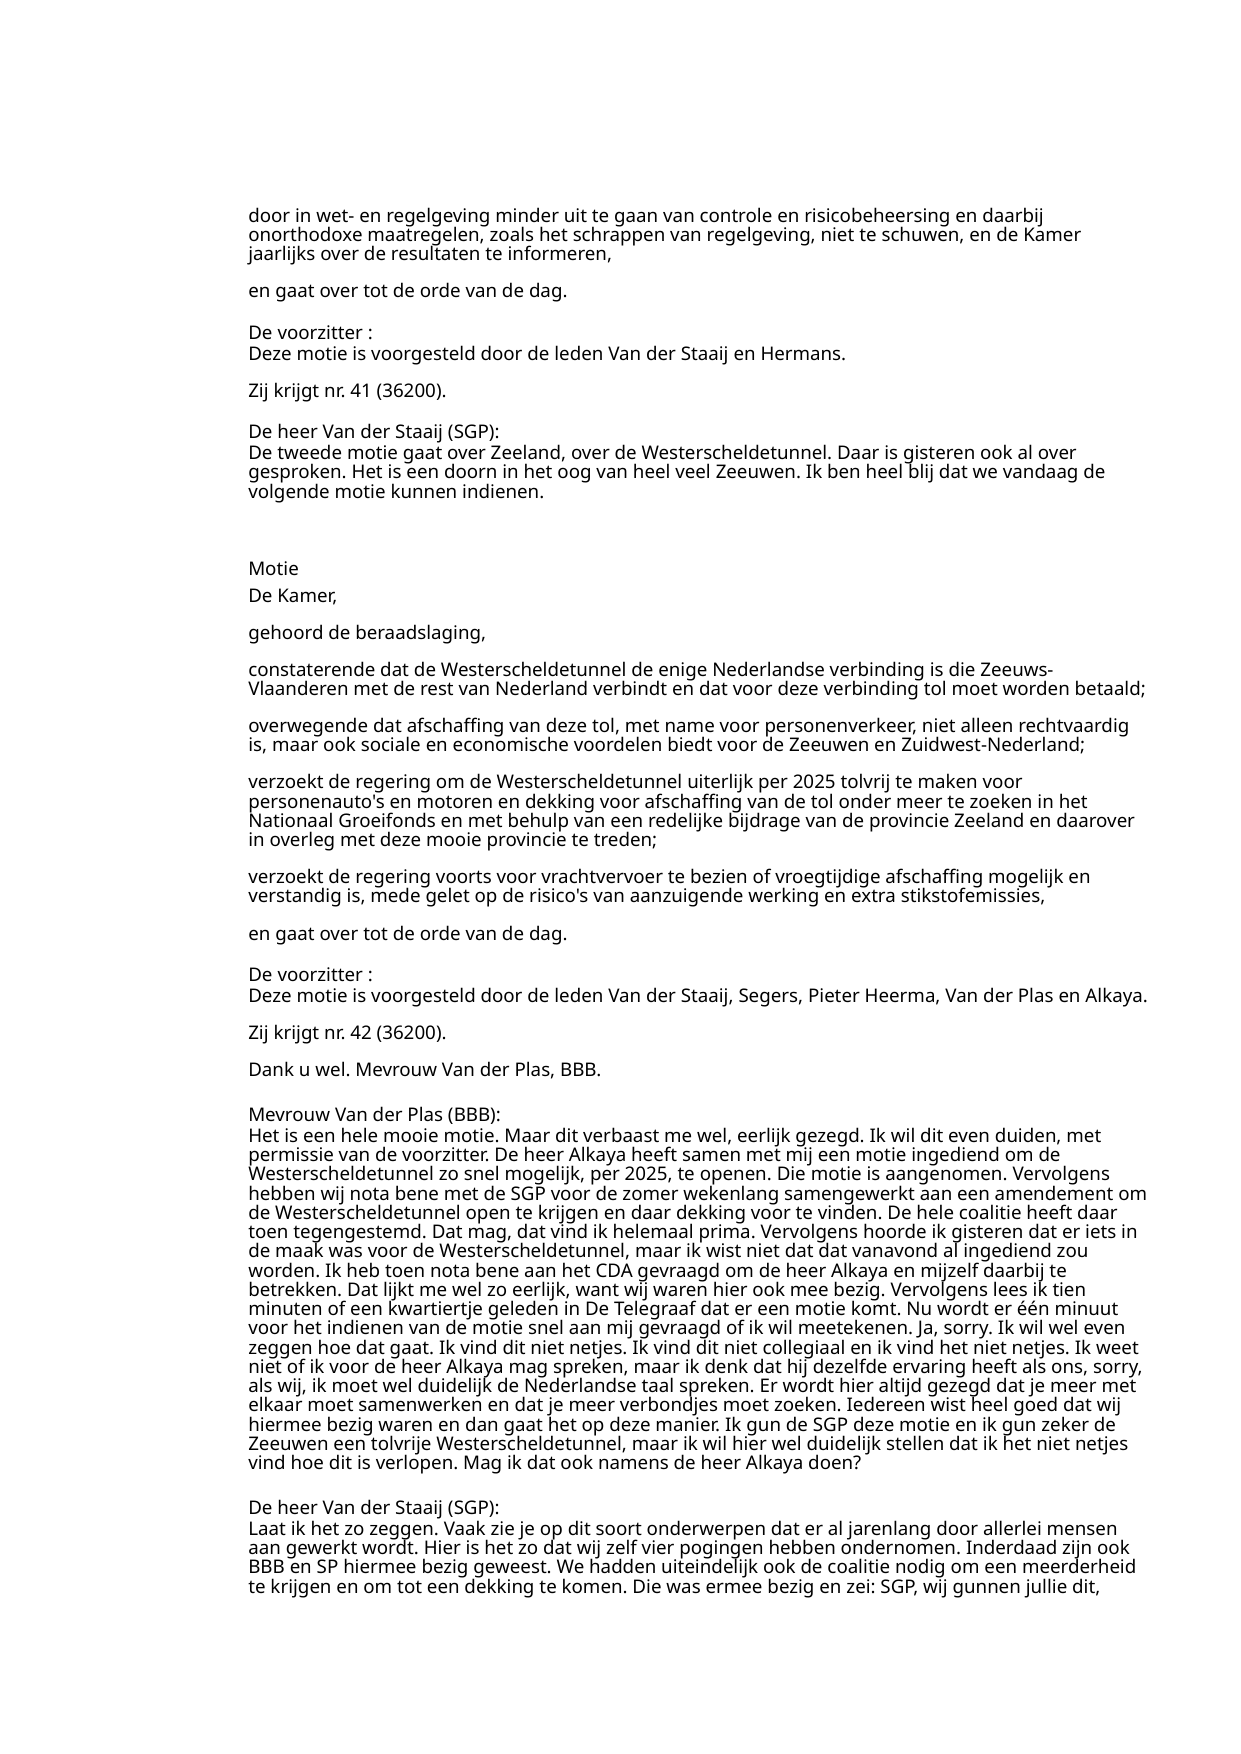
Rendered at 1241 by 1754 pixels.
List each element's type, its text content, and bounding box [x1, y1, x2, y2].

text De voorzitter : [248, 961, 1152, 987]
text Deze motie is voorgesteld door de leden Van der Staaij en Hermans. [248, 345, 1152, 364]
text overwegende dat afschaffing van deze tol, met name voor personenverkeer, niet alleen rechtvaardig is, maar ook sociale en economische voordelen biedt voor de Zeeuwen en Zuidwest-Nederland; [248, 717, 1152, 756]
text Dank u wel. Mevrouw Van der Plas, BBB. [248, 1061, 1152, 1080]
text De tweede motie gaat over Zeeland, over de Westerscheldetunnel. Daar is gisteren ook al over gesproken. Het is een doorn in het oog van heel veel Zeeuwen. Ik ben heel blij dat we vandaag de volgende motie kunnen indienen. [248, 444, 1152, 502]
text Motie [248, 556, 1152, 581]
text verzoekt de regering om de Westerscheldetunnel uiterlijk per 2025 tolvrij te maken voor personenauto's en motoren en dekking voor afschaffing van de tol onder meer te zoeken in het Nationaal Groeifonds en met behulp van een redelijke bijdrage van de provincie Zeeland en daarover in overleg met deze mooie provincie te treden; [248, 773, 1152, 851]
text verzoekt de regering voorts voor vrachtvervoer te bezien of vroegtijdige afschaffing mogelijk en verstandig is, mede gelet op de risico's van aanzuigende werking en extra stikstofemissies, [248, 868, 1152, 907]
text constaterende dat de Westerscheldetunnel de enige Nederlandse verbinding is die Zeeuws-Vlaanderen met de rest van Nederland verbindt en dat voor deze verbinding tol moet worden betaald; [248, 661, 1152, 699]
text en gaat over tot de orde van de dag. [248, 924, 1152, 944]
text De voorzitter : [248, 319, 1152, 345]
text door in wet- en regelgeving minder uit te gaan van controle en risicobeheersing en daarbij onorthodoxe maatregelen, zoals het schrappen van regelgeving, niet te schuwen, en de Kamer jaarlijks over de resultaten te informeren, [248, 207, 1152, 264]
text Deze motie is voorgesteld door de leden Van der Staaij, Segers, Pieter Heerma, Van der Plas en Alkaya. [248, 987, 1152, 1006]
text De heer Van der Staaij (SGP): [248, 1494, 1152, 1520]
text gehoord de beraadslaging, [248, 624, 1152, 643]
text De Kamer, [248, 587, 1152, 606]
text De heer Van der Staaij (SGP): [248, 419, 1152, 444]
text Mevrouw Van der Plas (BBB): [248, 1101, 1152, 1127]
text Laat ik het zo zeggen. Vaak zie je op dit soort onderwerpen dat er al jarenlang door allerlei mensen aan gewerkt wordt. Hier is het zo dat wij zelf vier pogingen hebben ondernomen. Inderdaad zijn ook BBB en SP hiermee bezig geweest. We hadden uiteindelijk ook de coalitie nodig om een meerderheid te krijgen en om tot een dekking te komen. Die was ermee bezig en zei: SGP, wij gunnen jullie dit, [248, 1520, 1152, 1597]
text Zij krijgt nr. 41 (36200). [248, 382, 1152, 401]
text en gaat over tot de orde van de dag. [248, 282, 1152, 301]
text Zij krijgt nr. 42 (36200). [248, 1024, 1152, 1043]
text Het is een hele mooie motie. Maar dit verbaast me wel, eerlijk gezegd. Ik wil dit even duiden, met permissie van de voorzitter. De heer Alkaya heeft samen met mij een motie ingediend om de Westerscheldetunnel zo snel mogelijk, per 2025, te openen. Die motie is aangenomen. Vervolgens hebben wij nota bene met de SGP voor de zomer wekenlang samengewerkt aan een amendement om de Westerscheldetunnel open te krijgen en daar dekking voor te vinden. De hele coalitie heeft daar toen tegengestemd. Dat mag, dat vind ik helemaal prima. Vervolgens hoorde ik gisteren dat er iets in de maak was voor de Westerscheldetunnel, maar ik wist niet dat dat vanavond al ingediend zou worden. Ik heb toen nota bene aan het CDA gevraagd om de heer Alkaya en mijzelf daarbij te betrekken. Dat lijkt me wel zo eerlijk, want wij waren hier ook mee bezig. Vervolgens lees ik tien minuten of een kwartiertje geleden in De Telegraaf dat er een motie komt. Nu wordt er één minuut voor het indienen van de motie snel aan mij gevraagd of ik wil meetekenen. Ja, sorry. Ik wil wel even zeggen hoe dat gaat. Ik vind dit niet netjes. Ik vind dit niet collegiaal en ik vind het niet netjes. Ik weet niet of ik voor de heer Alkaya mag spreken, maar ik denk dat hij dezelfde ervaring heeft als ons, sorry, als wij, ik moet wel duidelijk de Nederlandse taal spreken. Er wordt hier altijd gezegd dat je meer met elkaar moet samenwerken en dat je meer verbondjes moet zoeken. Iedereen wist heel goed dat wij hiermee bezig waren en dan gaat het op deze manier. Ik gun de SGP deze motie en ik gun zeker de Zeeuwen een tolvrije Westerscheldetunnel, maar ik wil hier wel duidelijk stellen dat ik het niet netjes vind hoe dit is verlopen. Mag ik dat ook namens de heer Alkaya doen? [248, 1127, 1152, 1473]
